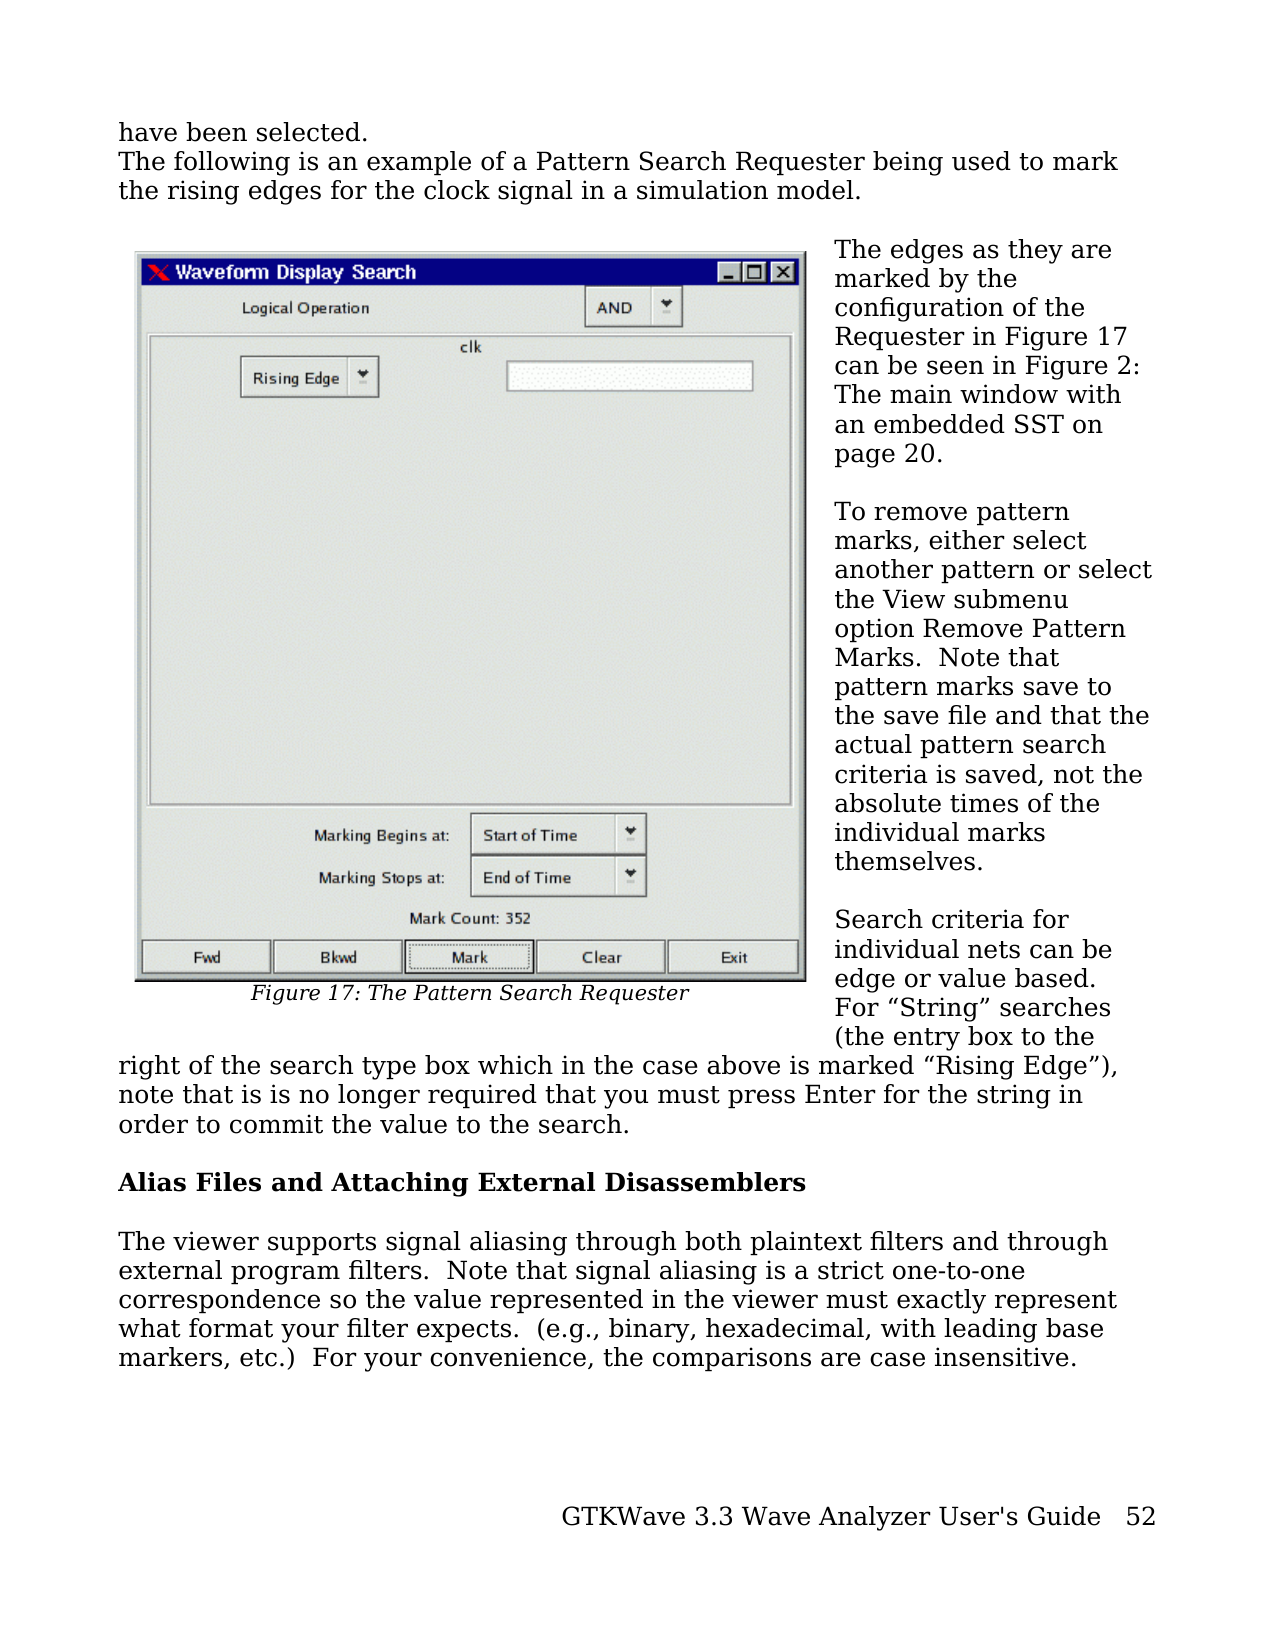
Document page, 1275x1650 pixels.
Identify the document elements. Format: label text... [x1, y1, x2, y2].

text Figure 17: The Pattern Search Requester [134, 982, 806, 1005]
text The viewer supports signal aliasing through both plaintext filters and through external program filters. Note that signal aliasing is a strict one-to-one correspondence so the value represented in the viewer must exactly represent what format your filter expects. (e.g., binary, hexadecimal, with leading base markers, etc.) For your convenience, the comparisons are case insensitive. [118, 1227, 1157, 1373]
text Search criteria for individual nets can be edge or value based. For “String” searches (the entry box to the right of the search type box which in the case above is marked “Rising Edge”), note that is is no longer required that you must press Enter for the string in order to commit the value to the search. [118, 906, 1157, 1139]
picture [134, 251, 807, 982]
text have been selected. [118, 118, 1157, 147]
text The edges as they are marked by the configuration of the Requester in Figure 17 can be seen in Figure 2: The main window with an embedded SST on page 20. [118, 235, 1157, 1034]
text To remove pattern marks, either select another pattern or select the View submenu option Remove Pattern Marks. Note that pattern marks save to the save file and that the actual pattern search criteria is saved, not the absolute times of the individual marks themselves. [822, 497, 1157, 876]
text Alias Files and Attaching External Disassemblers [118, 1168, 1157, 1197]
text The following is an example of a Pattern Search Requester being used to mark the rising edges for the clock signal in a simulation model. [118, 147, 1157, 206]
